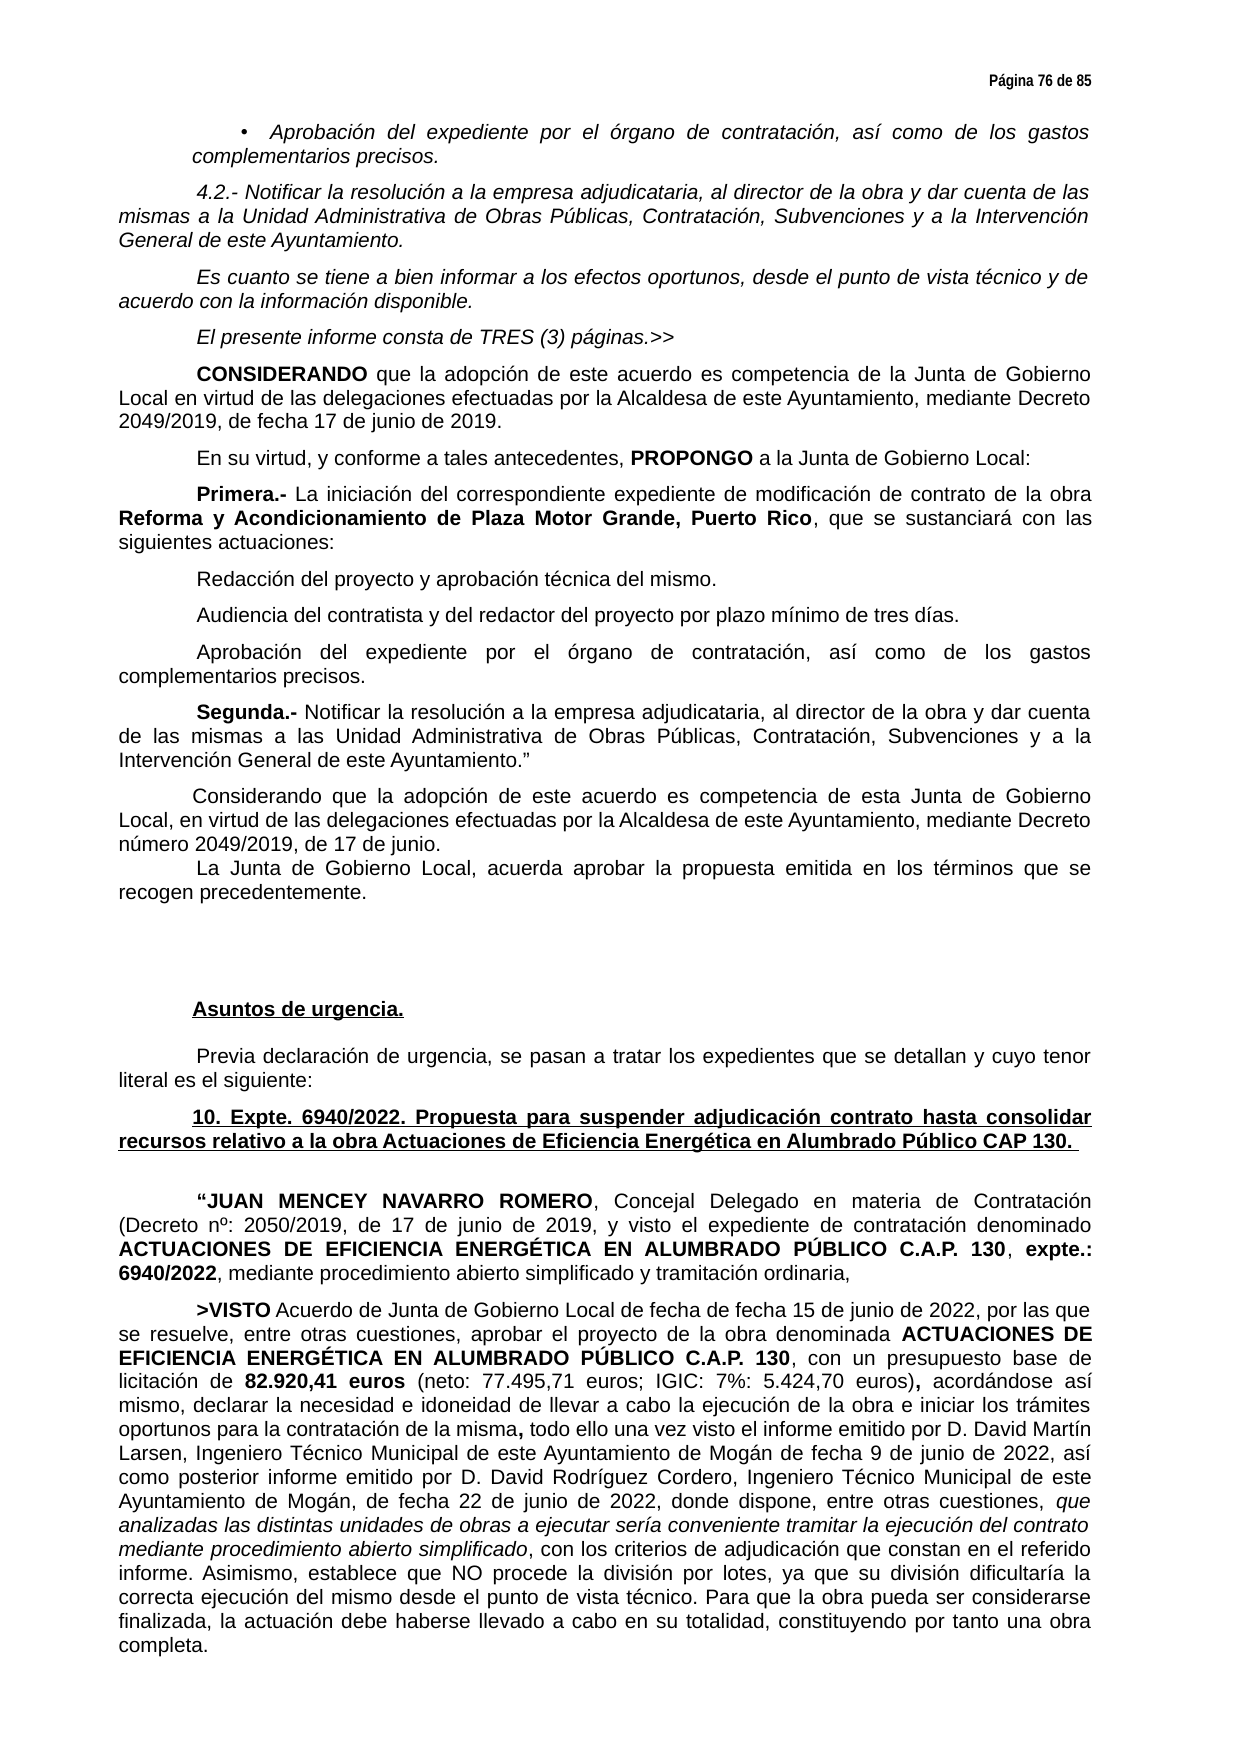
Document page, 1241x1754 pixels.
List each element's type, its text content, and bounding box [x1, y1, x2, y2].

text Aprobación del expediente por el órgano de contratación, así como de los gastos complementarios precisos. [118, 639, 1092, 687]
text Considerando que la adopción de este acuerdo es competencia de esta Junta de Gobierno Local, en virtud de las delegaciones efectuadas por la Alcaldesa de este Ayuntamiento, mediante Decreto número 2049/2019, de 17 de junio. [118, 784, 1092, 856]
text Audiencia del contratista y del redactor del proyecto por plazo mínimo de tres días. [118, 603, 1092, 627]
text Asuntos de urgencia. [118, 996, 1092, 1020]
text >VISTO Acuerdo de Junta de Gobierno Local de fecha de fecha 15 de junio de 2022, por las que se resuelve, entre otras cuestiones, aprobar el proyecto de la obra denominada ACTUACIONES DE EFICIENCIA ENERGÉTICA EN ALUMBRADO PÚBLICO C.A.P. 130, con un presupuesto base de licitación de 82.920,41 euros (neto: 77.495,71 euros; IGIC: 7%: 5.424,70 euros), acordándose así mismo, declarar la necesidad e idoneidad de llevar a cabo la ejecución de la obra e iniciar los trámites oportunos para la contratación de la misma, todo ello una vez visto el informe emitido por D. David Martín Larsen, Ingeniero Técnico Municipal de este Ayuntamiento de Mogán de fecha 9 de junio de 2022, así como posterior informe emitido por D. David Rodríguez Cordero, Ingeniero Técnico Municipal de este Ayuntamiento de Mogán, de fecha 22 de junio de 2022, donde dispone, entre otras cuestiones, que analizadas las distintas unidades de obras a ejecutar sería conveniente tramitar la ejecución del contrato mediante procedimiento abierto simplificado, con los criterios de adjudicación que constan en el referido informe. Asimismo, establece que NO procede la división por lotes, ya que su división dificultaría la correcta ejecución del mismo desde el punto de vista técnico. Para que la obra pueda ser considerarse finalizada, la actuación debe haberse llevado a cabo en su totalidad, constituyendo por tanto una obra completa. [118, 1297, 1092, 1657]
text Redacción del proyecto y aprobación técnica del mismo. [118, 567, 1092, 591]
text Previa declaración de urgencia, se pasan a tratar los expedientes que se detallan y cuyo tenor literal es el siguiente: [118, 1044, 1092, 1092]
text 10. Expte. 6940/2022. Propuesta para suspender adjudicación contrato hasta consolidar recursos relativo a la obra Actuaciones de Eficiencia Energética en Alumbrado Público CAP 130. [118, 1105, 1092, 1153]
text La Junta de Gobierno Local, acuerda aprobar la propuesta emitida en los términos que se recogen precedentemente. [118, 856, 1092, 904]
text “JUAN MENCEY NAVARRO ROMERO, Concejal Delegado en materia de Contratación (Decreto nº: 2050/2019, de 17 de junio de 2019, y visto el expediente de contratación denominado ACTUACIONES DE EFICIENCIA ENERGÉTICA EN ALUMBRADO PÚBLICO C.A.P. 130, expte.: 6940/2022, mediante procedimiento abierto simplificado y tramitación ordinaria, [118, 1189, 1092, 1285]
text Es cuanto se tiene a bien informar a los efectos oportunos, desde el punto de vista técnico y de acuerdo con la información disponible. [118, 264, 1092, 312]
text 4.2.- Notificar la resolución a la empresa adjudicataria, al director de la obra y dar cuenta de las mismas a la Unidad Administrativa de Obras Públicas, Contratación, Subvenciones y a la Intervención General de este Ayuntamiento. [118, 180, 1092, 252]
text Segunda.- Notificar la resolución a la empresa adjudicataria, al director de la obra y dar cuenta de las mismas a las Unidad Administrativa de Obras Públicas, Contratación, Subvenciones y a la Intervención General de este Ayuntamiento.” [118, 700, 1092, 772]
text Primera.- La iniciación del correspondiente expediente de modificación de contrato de la obra Reforma y Acondicionamiento de Plaza Motor Grande, Puerto Rico, que se sustanciará con las siguientes actuaciones: [118, 482, 1092, 554]
text El presente informe consta de TRES (3) páginas.>> [118, 325, 1092, 349]
text En su virtud, y conforme a tales antecedentes, PROPONGO a la Junta de Gobierno Local: [118, 446, 1092, 470]
text CONSIDERANDO que la adopción de este acuerdo es competencia de la Junta de Gobierno Local en virtud de las delegaciones efectuadas por la Alcaldesa de este Ayuntamiento, mediante Decreto 2049/2019, de fecha 17 de junio de 2019. [118, 361, 1092, 433]
list Aprobación del expediente por el órgano de contratación, así como de los gastos complementarios precisos. [162, 120, 1092, 168]
